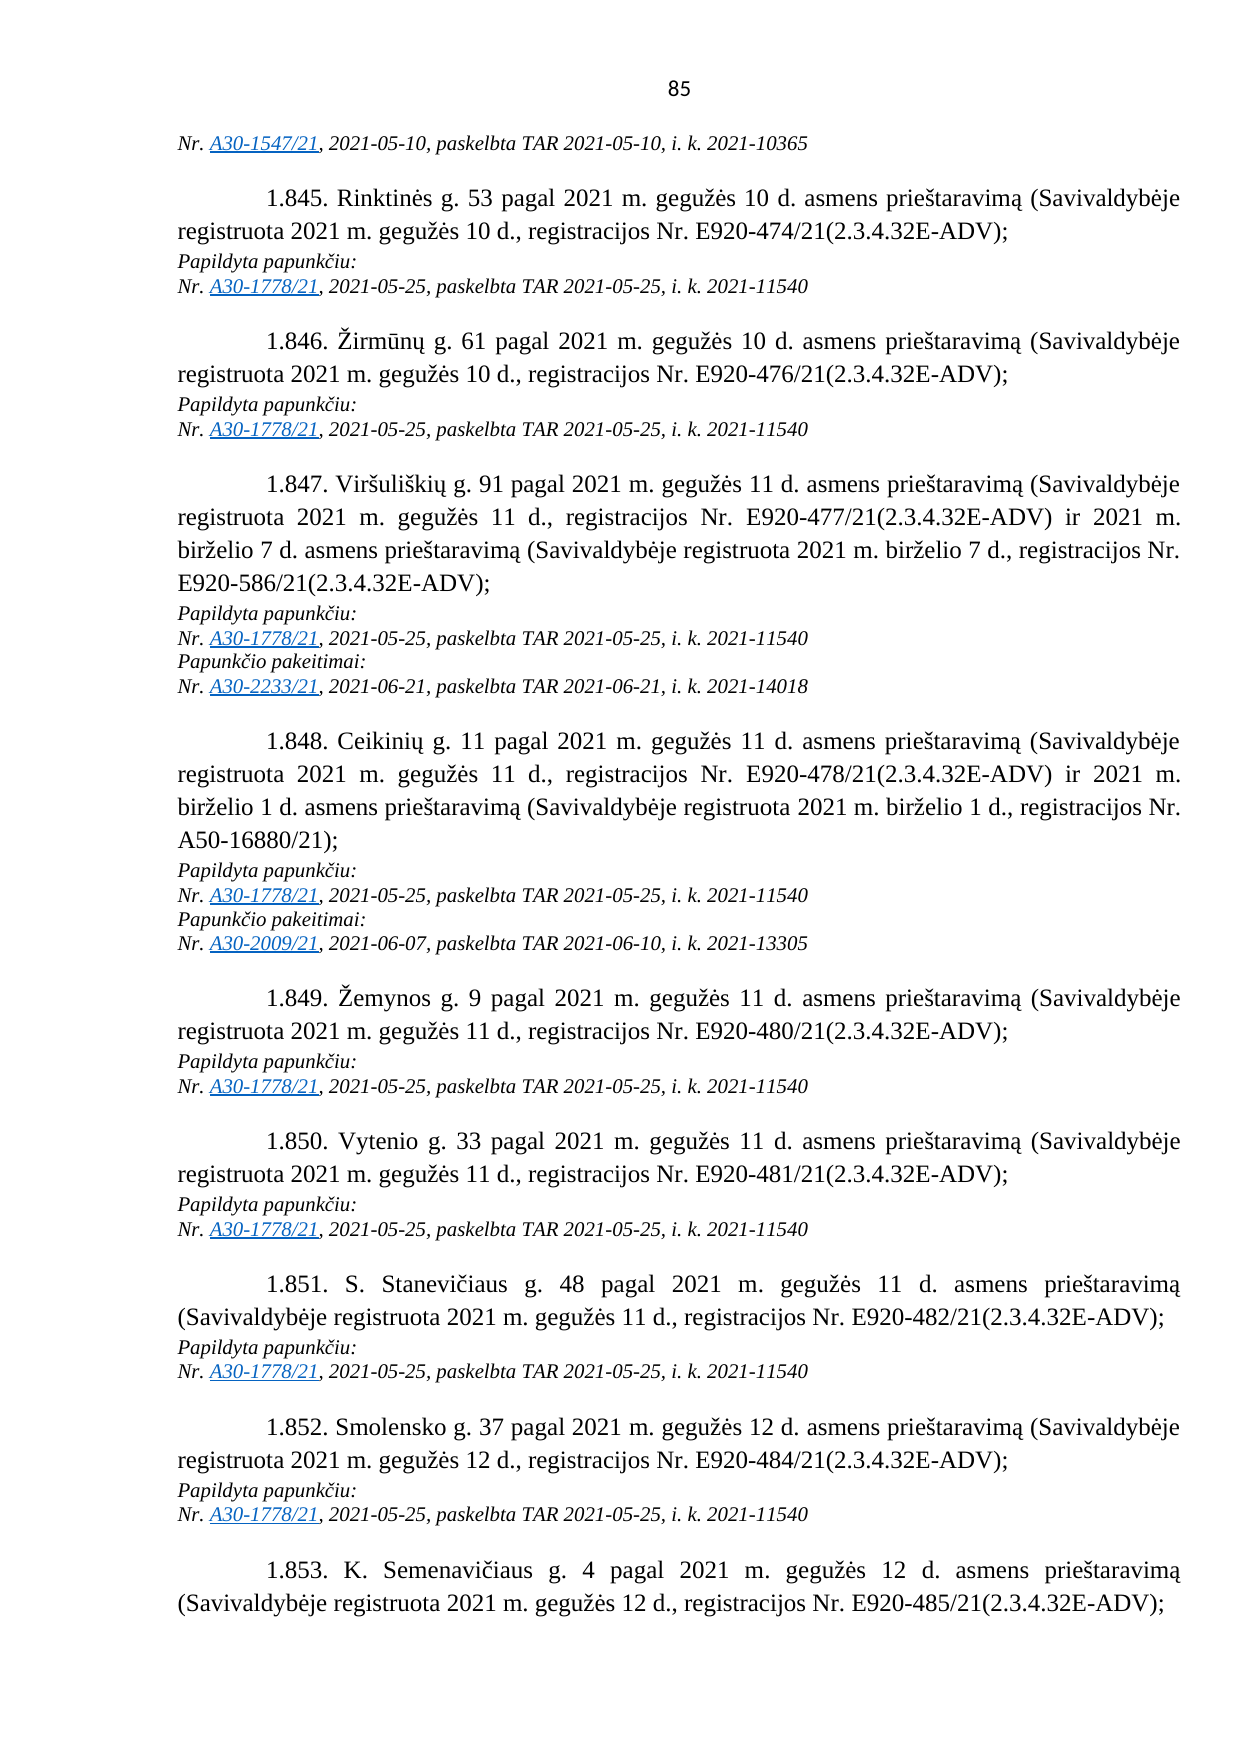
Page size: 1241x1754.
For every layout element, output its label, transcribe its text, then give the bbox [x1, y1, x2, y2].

text Nr. A30-1778/21, 2021-05-25, paskelbta TAR 2021-05-25, i. k. 2021-11540 [177, 882, 1181, 907]
text Nr. A30-1778/21, 2021-05-25, paskelbta TAR 2021-05-25, i. k. 2021-11540 [177, 1073, 1181, 1098]
text 1.849. Žemynos g. 9 pagal 2021 m. gegužės 11 d. asmens prieštaravimą (Savivaldybėje registruota 2021 m. gegužės 11 d., registracijos Nr. E920-480/21(2.3.4.32E-ADV); [177, 983, 1181, 1045]
text Papildyta papunkčiu: [177, 1192, 1181, 1216]
text 1.852. Smolensko g. 37 pagal 2021 m. gegužės 12 d. asmens prieštaravimą (Savivaldybėje registruota 2021 m. gegužės 12 d., registracijos Nr. E920-484/21(2.3.4.32E-ADV); [177, 1412, 1181, 1474]
text Papildyta papunkčiu: [177, 249, 1181, 273]
text Nr. A30-1778/21, 2021-05-25, paskelbta TAR 2021-05-25, i. k. 2021-11540 [177, 273, 1181, 298]
text Papildyta papunkčiu: [177, 1049, 1181, 1073]
text 1.850. Vytenio g. 33 pagal 2021 m. gegužės 11 d. asmens prieštaravimą (Savivaldybėje registruota 2021 m. gegužės 11 d., registracijos Nr. E920-481/21(2.3.4.32E-ADV); [177, 1126, 1181, 1188]
text Nr. A30-1778/21, 2021-05-25, paskelbta TAR 2021-05-25, i. k. 2021-11540 [177, 625, 1181, 649]
text 1.851. S. Stanevičiaus g. 48 pagal 2021 m. gegužės 11 d. asmens prieštaravimą (Savivaldybėje registruota 2021 m. gegužės 11 d., registracijos Nr. E920-482/21(2.3.4.32E-ADV); [177, 1269, 1181, 1331]
text Nr. A30-1547/21, 2021-05-10, paskelbta TAR 2021-05-10, i. k. 2021-10365 [177, 131, 1181, 155]
text Nr. A30-1778/21, 2021-05-25, paskelbta TAR 2021-05-25, i. k. 2021-11540 [177, 1359, 1181, 1383]
text Papildyta papunkčiu: [177, 1335, 1181, 1359]
text Nr. A30-1778/21, 2021-05-25, paskelbta TAR 2021-05-25, i. k. 2021-11540 [177, 416, 1181, 441]
text Papunkčio pakeitimai: [177, 649, 1181, 673]
text Papildyta papunkčiu: [177, 858, 1181, 882]
text Papildyta papunkčiu: [177, 392, 1181, 416]
text Nr. A30-2009/21, 2021-06-07, paskelbta TAR 2021-06-10, i. k. 2021-13305 [177, 931, 1181, 955]
text 1.848. Ceikinių g. 11 pagal 2021 m. gegužės 11 d. asmens prieštaravimą (Savivaldybėje registruota 2021 m. gegužės 11 d., registracijos Nr. E920-478/21(2.3.4.32E-ADV) ir 2021 m. birželio 1 d. asmens prieštaravimą (Savivaldybėje registruota 2021 m. birželio 1 d., registracijos Nr. A50-16880/21); [177, 726, 1181, 854]
text 1.847. Viršuliškių g. 91 pagal 2021 m. gegužės 11 d. asmens prieštaravimą (Savivaldybėje registruota 2021 m. gegužės 11 d., registracijos Nr. E920-477/21(2.3.4.32E-ADV) ir 2021 m. birželio 7 d. asmens prieštaravimą (Savivaldybėje registruota 2021 m. birželio 7 d., registracijos Nr. E920-586/21(2.3.4.32E-ADV); [177, 469, 1181, 597]
text 1.845. Rinktinės g. 53 pagal 2021 m. gegužės 10 d. asmens prieštaravimą (Savivaldybėje registruota 2021 m. gegužės 10 d., registracijos Nr. E920-474/21(2.3.4.32E-ADV); [177, 183, 1181, 245]
text Papildyta papunkčiu: [177, 1478, 1181, 1502]
text Papildyta papunkčiu: [177, 601, 1181, 625]
text Nr. A30-1778/21, 2021-05-25, paskelbta TAR 2021-05-25, i. k. 2021-11540 [177, 1502, 1181, 1526]
text 1.846. Žirmūnų g. 61 pagal 2021 m. gegužės 10 d. asmens prieštaravimą (Savivaldybėje registruota 2021 m. gegužės 10 d., registracijos Nr. E920-476/21(2.3.4.32E-ADV); [177, 326, 1181, 388]
text Nr. A30-2233/21, 2021-06-21, paskelbta TAR 2021-06-21, i. k. 2021-14018 [177, 673, 1181, 698]
text Nr. A30-1778/21, 2021-05-25, paskelbta TAR 2021-05-25, i. k. 2021-11540 [177, 1216, 1181, 1241]
text Papunkčio pakeitimai: [177, 907, 1181, 931]
text 1.853. K. Semenavičiaus g. 4 pagal 2021 m. gegužės 12 d. asmens prieštaravimą (Savivaldybėje registruota 2021 m. gegužės 12 d., registracijos Nr. E920-485/21(2.3.4.32E-ADV); [177, 1555, 1181, 1617]
